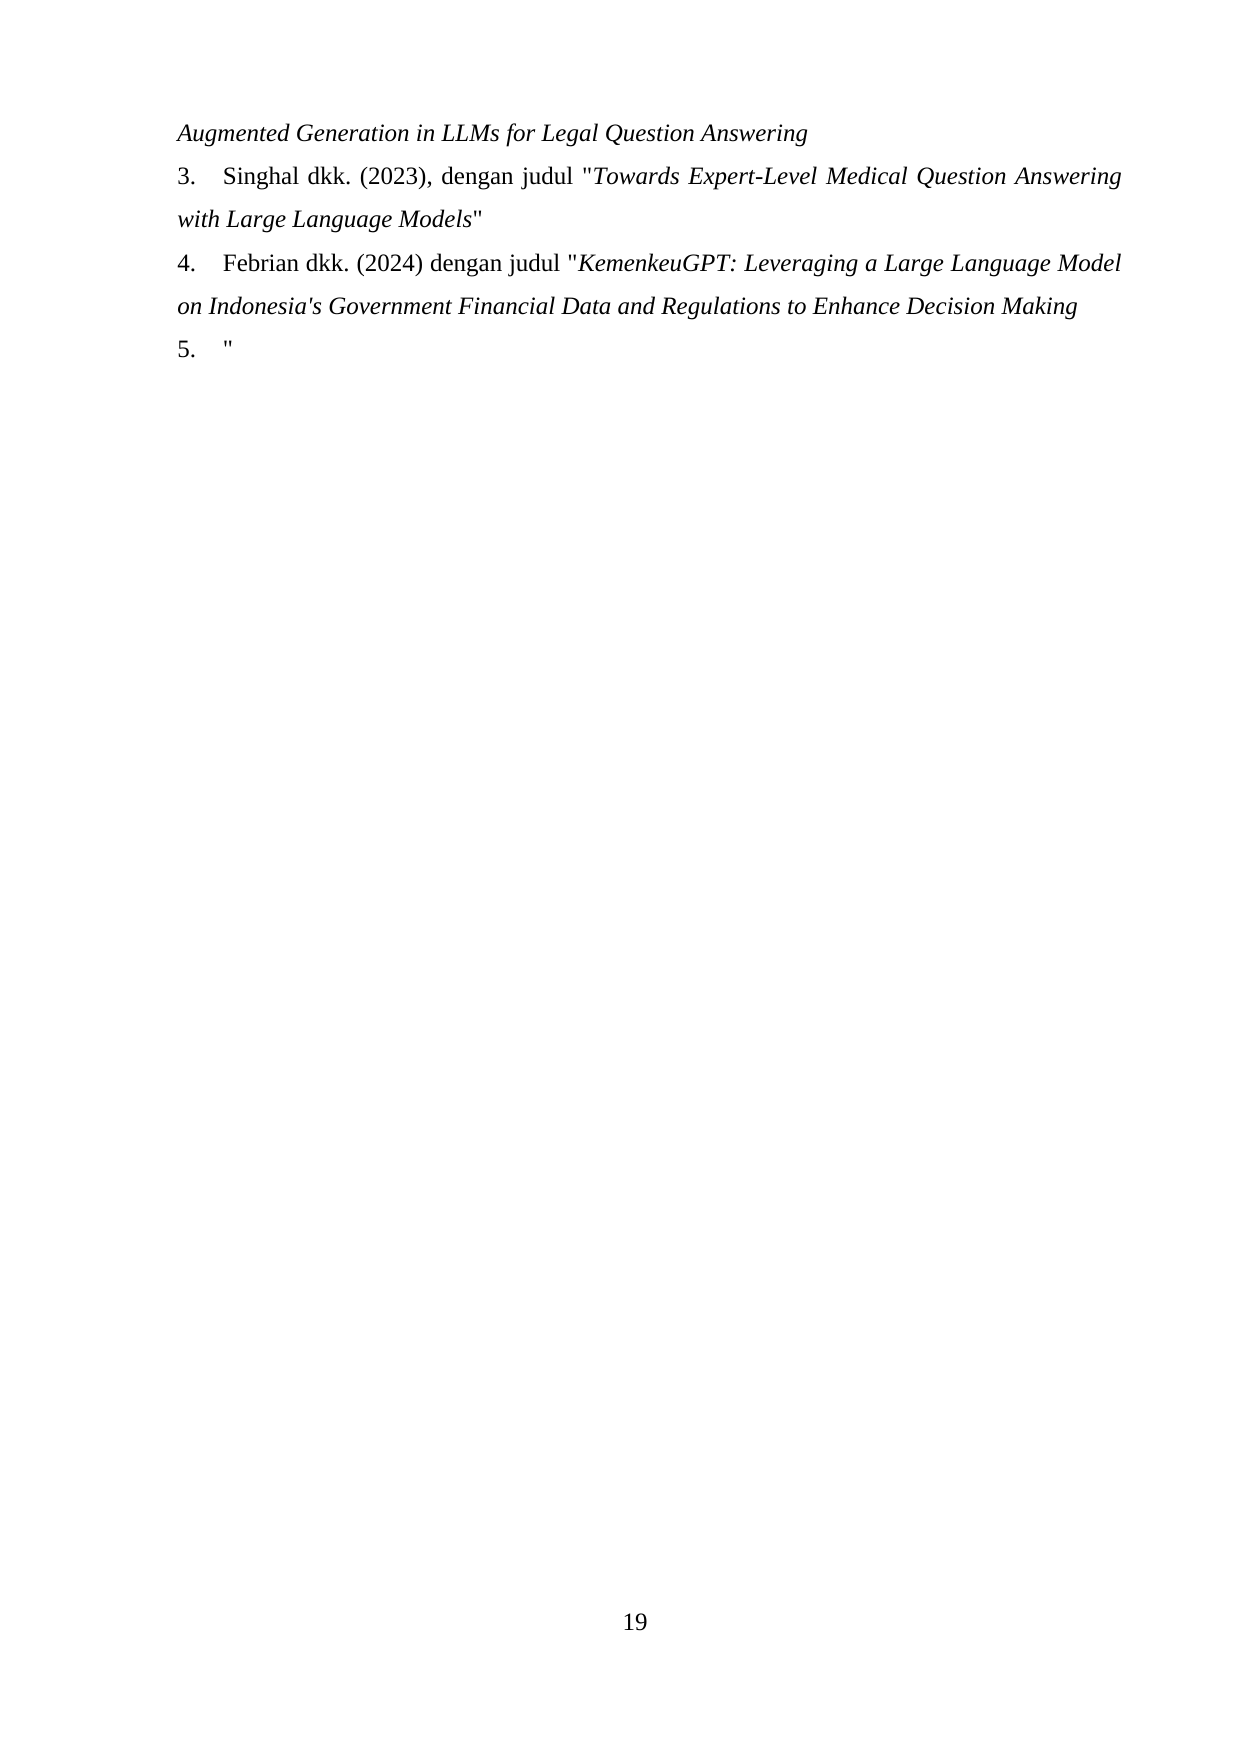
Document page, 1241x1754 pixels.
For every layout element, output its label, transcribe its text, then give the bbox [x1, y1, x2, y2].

list Febrian dkk. (2024) dengan judul "KemenkeuGPT: Leveraging a Large Language Model on Indonesia's Government Financial Data and Regulations to Enhance Decision Making [177, 248, 1122, 319]
list Singhal dkk. (2023), dengan judul "Towards Expert-Level Medical Question Answering with Large Language Models" [177, 161, 1122, 233]
list Augmented Generation in LLMs for Legal Question Answering [177, 118, 1122, 147]
list " [177, 334, 1122, 363]
